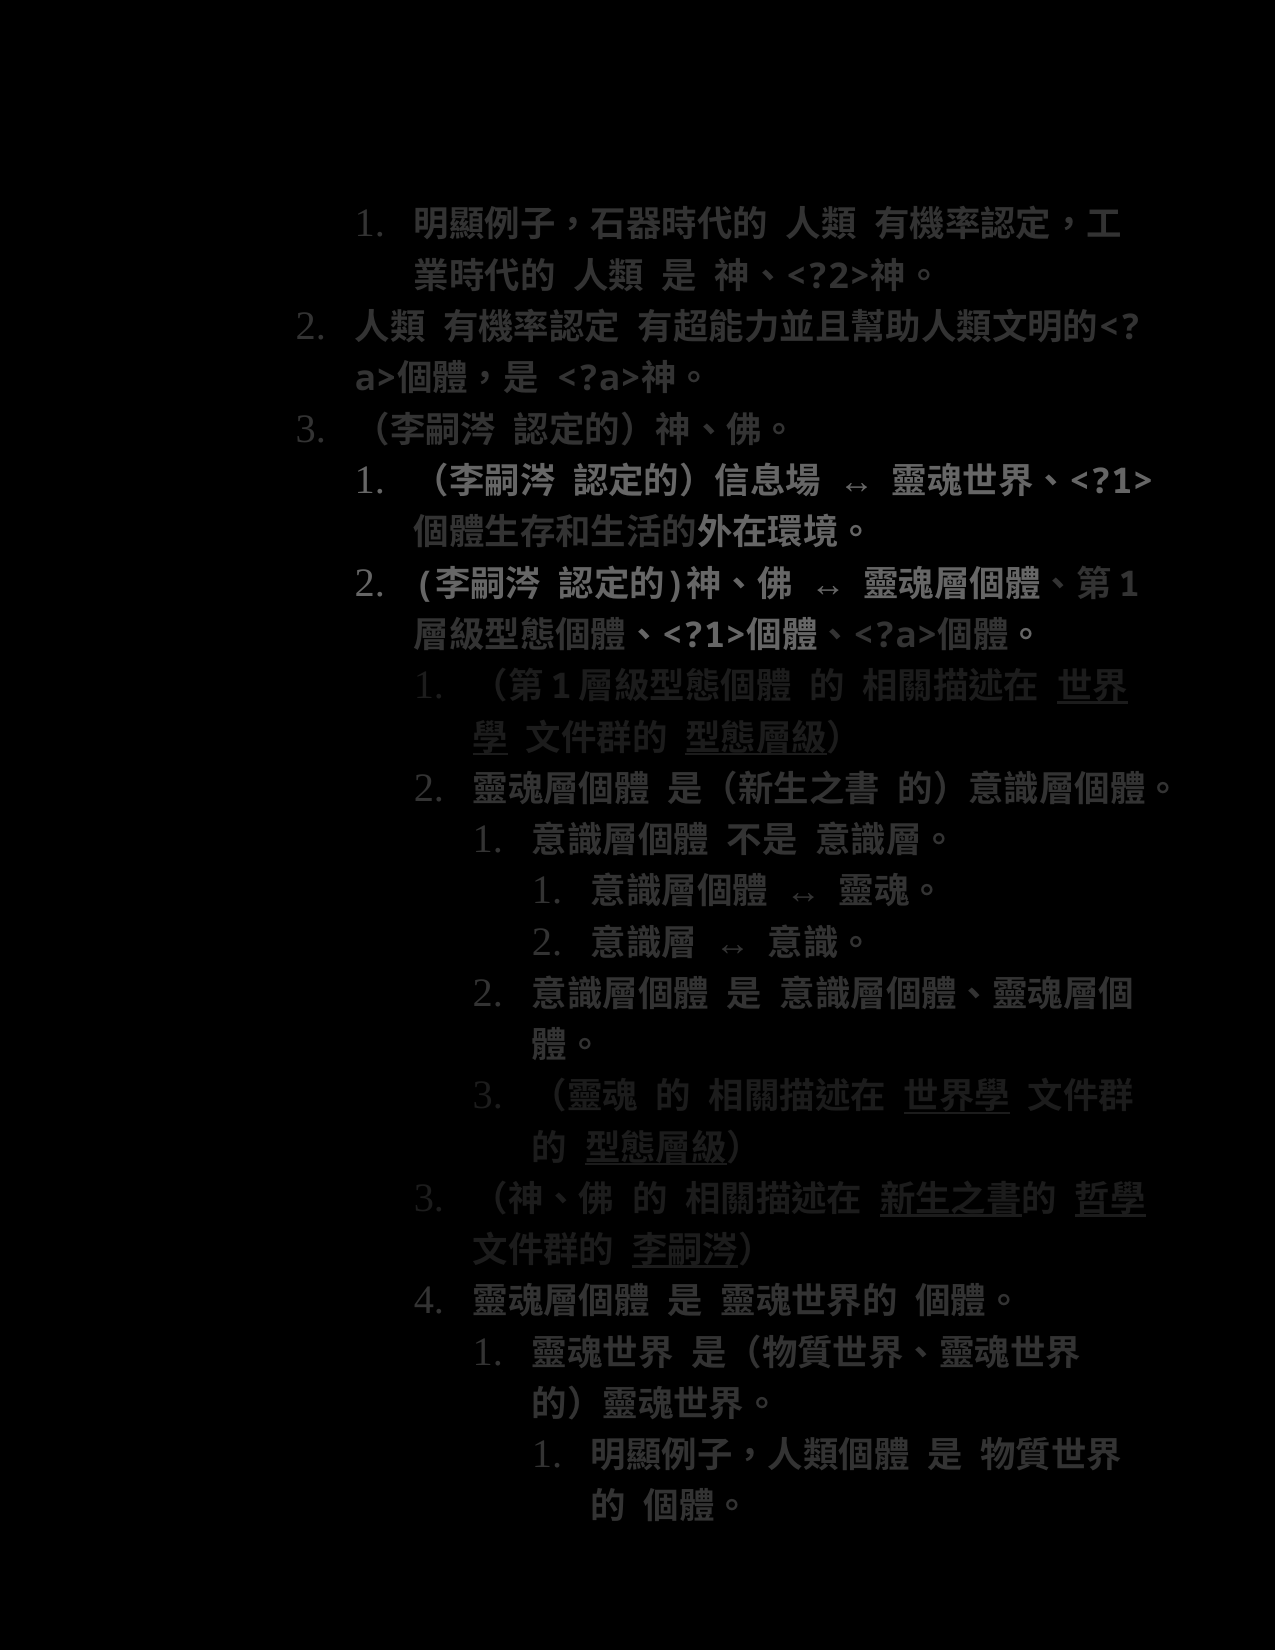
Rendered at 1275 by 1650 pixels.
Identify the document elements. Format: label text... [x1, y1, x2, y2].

list 明顯例子，石器時代的 人類 有機率認定，工業時代的 人類 是 神、<?2>神。 [354, 196, 1157, 298]
list （李嗣涔 認定的）神、佛。 [295, 401, 1157, 452]
list 意識層個體 ↔ 靈魂。 [532, 863, 1157, 914]
list 靈魂層個體 是（新生之書 的）意識層個體。 [413, 760, 1157, 812]
list 人類 有機率認定 有超能力並且幫助人類文明的<?a>個體，是 <?a>神。 [295, 298, 1157, 401]
list （神、佛 的 相關描述在 新生之書的 哲學 文件群的 李嗣涔） [413, 1170, 1157, 1273]
list （第1層級型態個體 的 相關描述在 世界學 文件群的 型態層級） [413, 658, 1157, 760]
list 意識層個體 是 意識層個體、靈魂層個體。 [472, 965, 1157, 1068]
list （李嗣涔 認定的）信息場 ↔ 靈魂世界、<?1>個體生存和生活的外在環境。 [354, 452, 1157, 555]
list 明顯例子，人類個體 是 物質世界的 個體。 [532, 1427, 1157, 1529]
list 靈魂世界 是（物質世界、靈魂世界 的）靈魂世界。 [472, 1324, 1157, 1427]
list 意識層個體 不是 意識層。 [472, 812, 1157, 863]
list (李嗣涔 認定的)神、佛 ↔ 靈魂層個體、第1層級型態個體、<?1>個體、<?a>個體。 [354, 555, 1157, 658]
list （靈魂 的 相關描述在 世界學 文件群的 型態層級） [472, 1068, 1157, 1170]
list 靈魂層個體 是 靈魂世界的 個體。 [413, 1273, 1157, 1324]
list 意識層 ↔ 意識。 [532, 914, 1157, 965]
